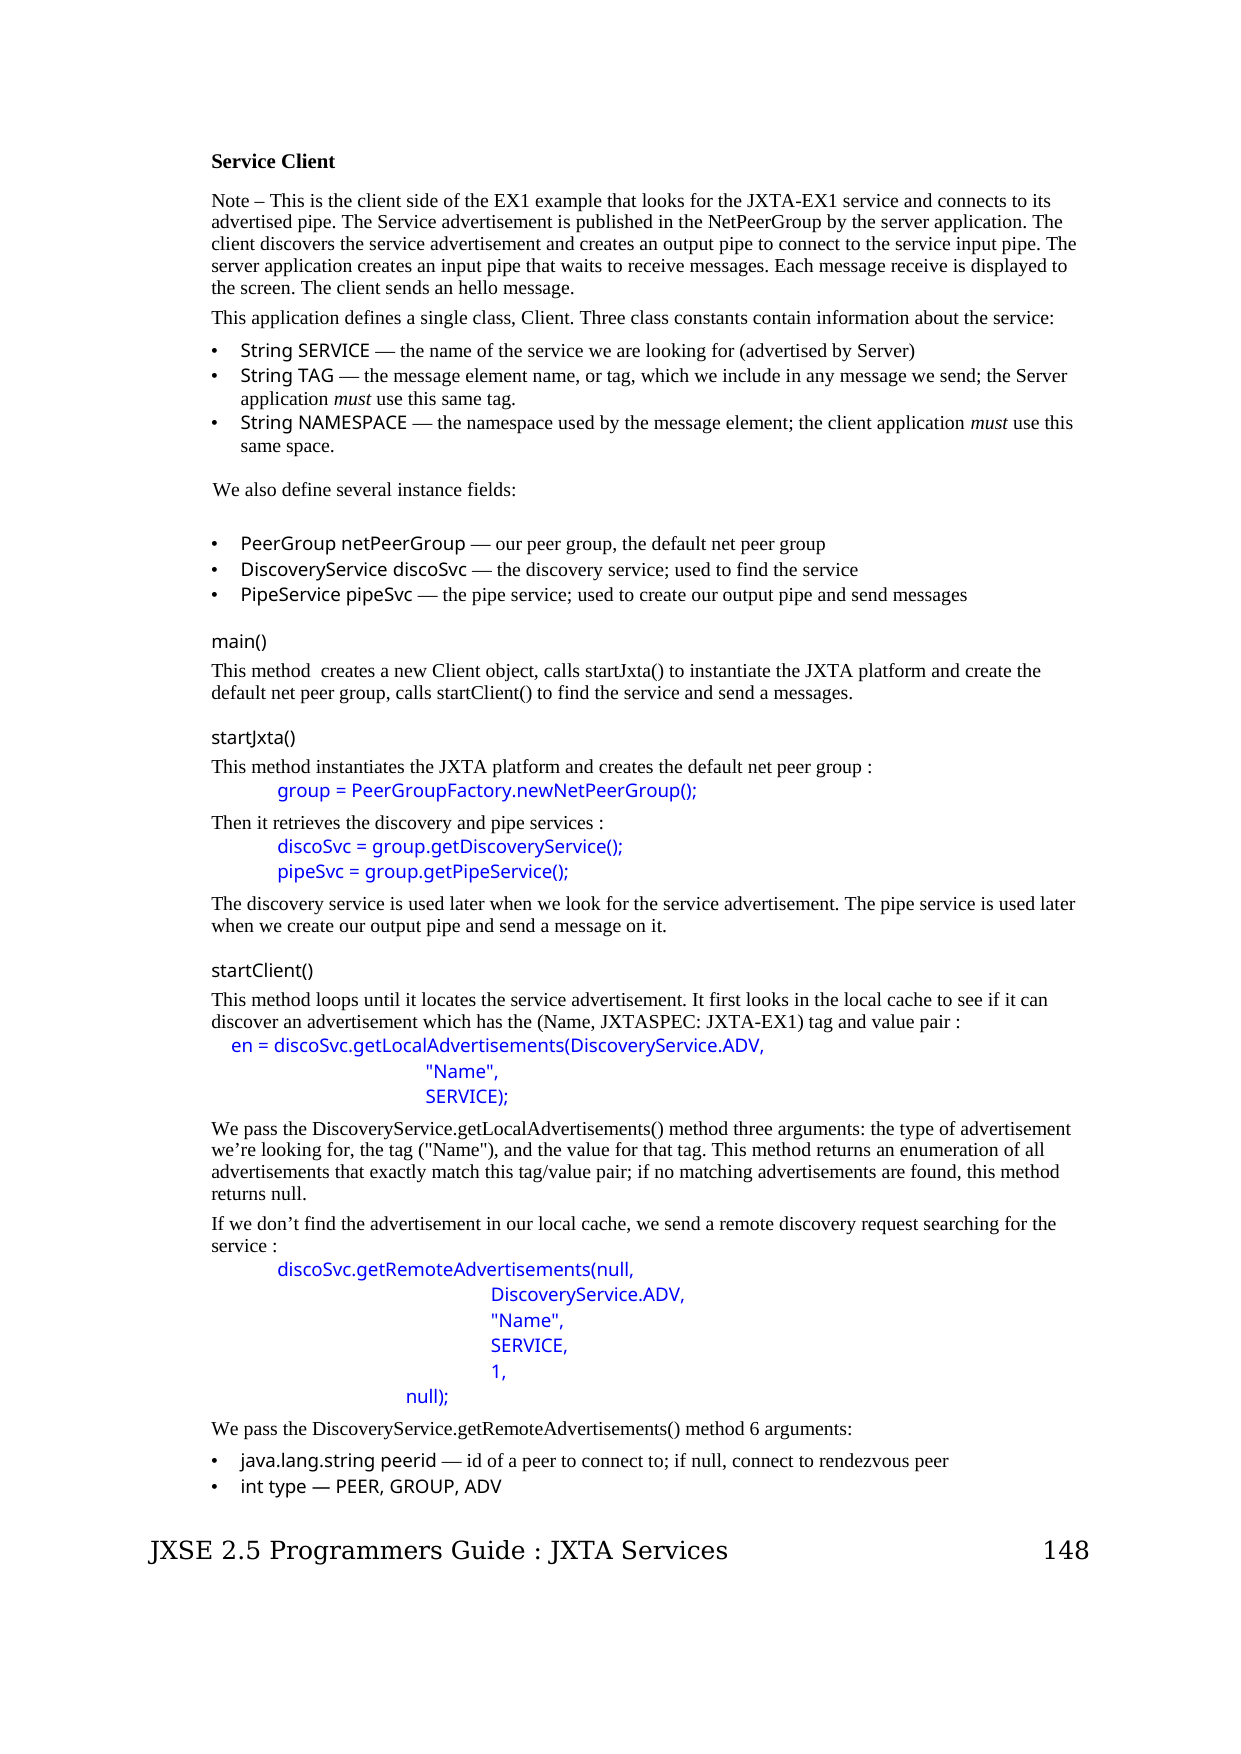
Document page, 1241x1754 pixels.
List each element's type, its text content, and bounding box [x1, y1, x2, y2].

list String TAG — the message element name, or tag, which we include in any message we send; the Server application must use this same tag. [211, 362, 1090, 410]
text group = PeerGroupFactory.newNetPeerGroup(); [211, 778, 1090, 803]
text startClient() [211, 957, 1090, 983]
text We pass the DiscoveryService.getLocalAdvertisements() method three arguments: the type of advertisement we’re looking for, the tag ("Name"), and the value for that tag. This method returns an enumeration of all advertisements that exactly match this tag/value pair; if no matching advertisements are found, this method returns null. [211, 1117, 1090, 1204]
list PeerGroup netPeerGroup — our peer group, the default net peer group [211, 531, 1090, 556]
text SERVICE); [211, 1083, 1090, 1109]
list String SERVICE — the name of the service we are looking for (advertised by Server) [211, 337, 1090, 362]
text We pass the DiscoveryService.getRemoteAdvertisements() method 6 arguments: [211, 1418, 1090, 1439]
text This method creates a new Client object, calls startJxta() to instantiate the JXTA platform and create the default net peer group, calls startClient() to find the service and send a messages. [211, 660, 1090, 703]
text main() [211, 628, 1090, 654]
text discoSvc = group.getDiscoveryService(); [211, 833, 1090, 859]
text "Name", [211, 1307, 1090, 1333]
text The discovery service is used later when we look for the service advertisement. The pipe service is used later when we create our output pipe and send a message on it. [211, 893, 1090, 936]
text If we don’t find the advertisement in our local cache, we send a remote discovery request searching for the service : [211, 1213, 1090, 1256]
text This method loops until it locates the service advertisement. It first looks in the local cache to see if it can discover an advertisement which has the (Name, JXTASPEC: JXTA-EX1) tag and value pair : [211, 989, 1090, 1032]
list We also define several instance fields: [183, 479, 1090, 501]
text discoSvc.getRemoteAdvertisements(null, [211, 1256, 1090, 1282]
text This application defines a single class, Client. Three class constants contain information about the service: [211, 307, 1090, 329]
text Then it retrieves the discovery and pipe services : [211, 812, 1090, 833]
text startJxta() [211, 724, 1090, 750]
list java.lang.string peerid — id of a peer to connect to; if null, connect to rendezvous peer [211, 1448, 1090, 1473]
text SERVICE, [211, 1333, 1090, 1358]
text 1, [211, 1358, 1090, 1384]
text Service Client [211, 150, 1090, 173]
text "Name", [211, 1058, 1090, 1083]
list int type — PEER, GROUP, ADV [211, 1473, 1090, 1499]
text DiscoveryService.ADV, [211, 1282, 1090, 1307]
list This is the client side of the EX1 example that looks for the JXTA-EX1 service and connects to its advertised pipe. The Service advertisement is published in the NetPeerGroup by the server application. The client discovers the service advertisement and creates an output pipe to connect to the service input pipe. The server application creates an input pipe that waits to receive messages. Each message receive is displayed to the screen. The client sends an hello message. [211, 190, 1090, 298]
text null); [211, 1384, 1090, 1409]
text en = discoSvc.getLocalAdvertisements(DiscoveryService.ADV, [211, 1032, 1090, 1058]
list PipeService pipeSvc — the pipe service; used to create our output pipe and send messages [211, 582, 1090, 607]
list DiscoveryService discoSvc — the discovery service; used to find the service [211, 556, 1090, 582]
text pipeSvc = group.getPipeService(); [211, 859, 1090, 884]
text This method instantiates the JXTA platform and creates the default net peer group : [211, 756, 1090, 778]
list String NAMESPACE — the namespace used by the message element; the client application must use this same space. [211, 410, 1090, 457]
